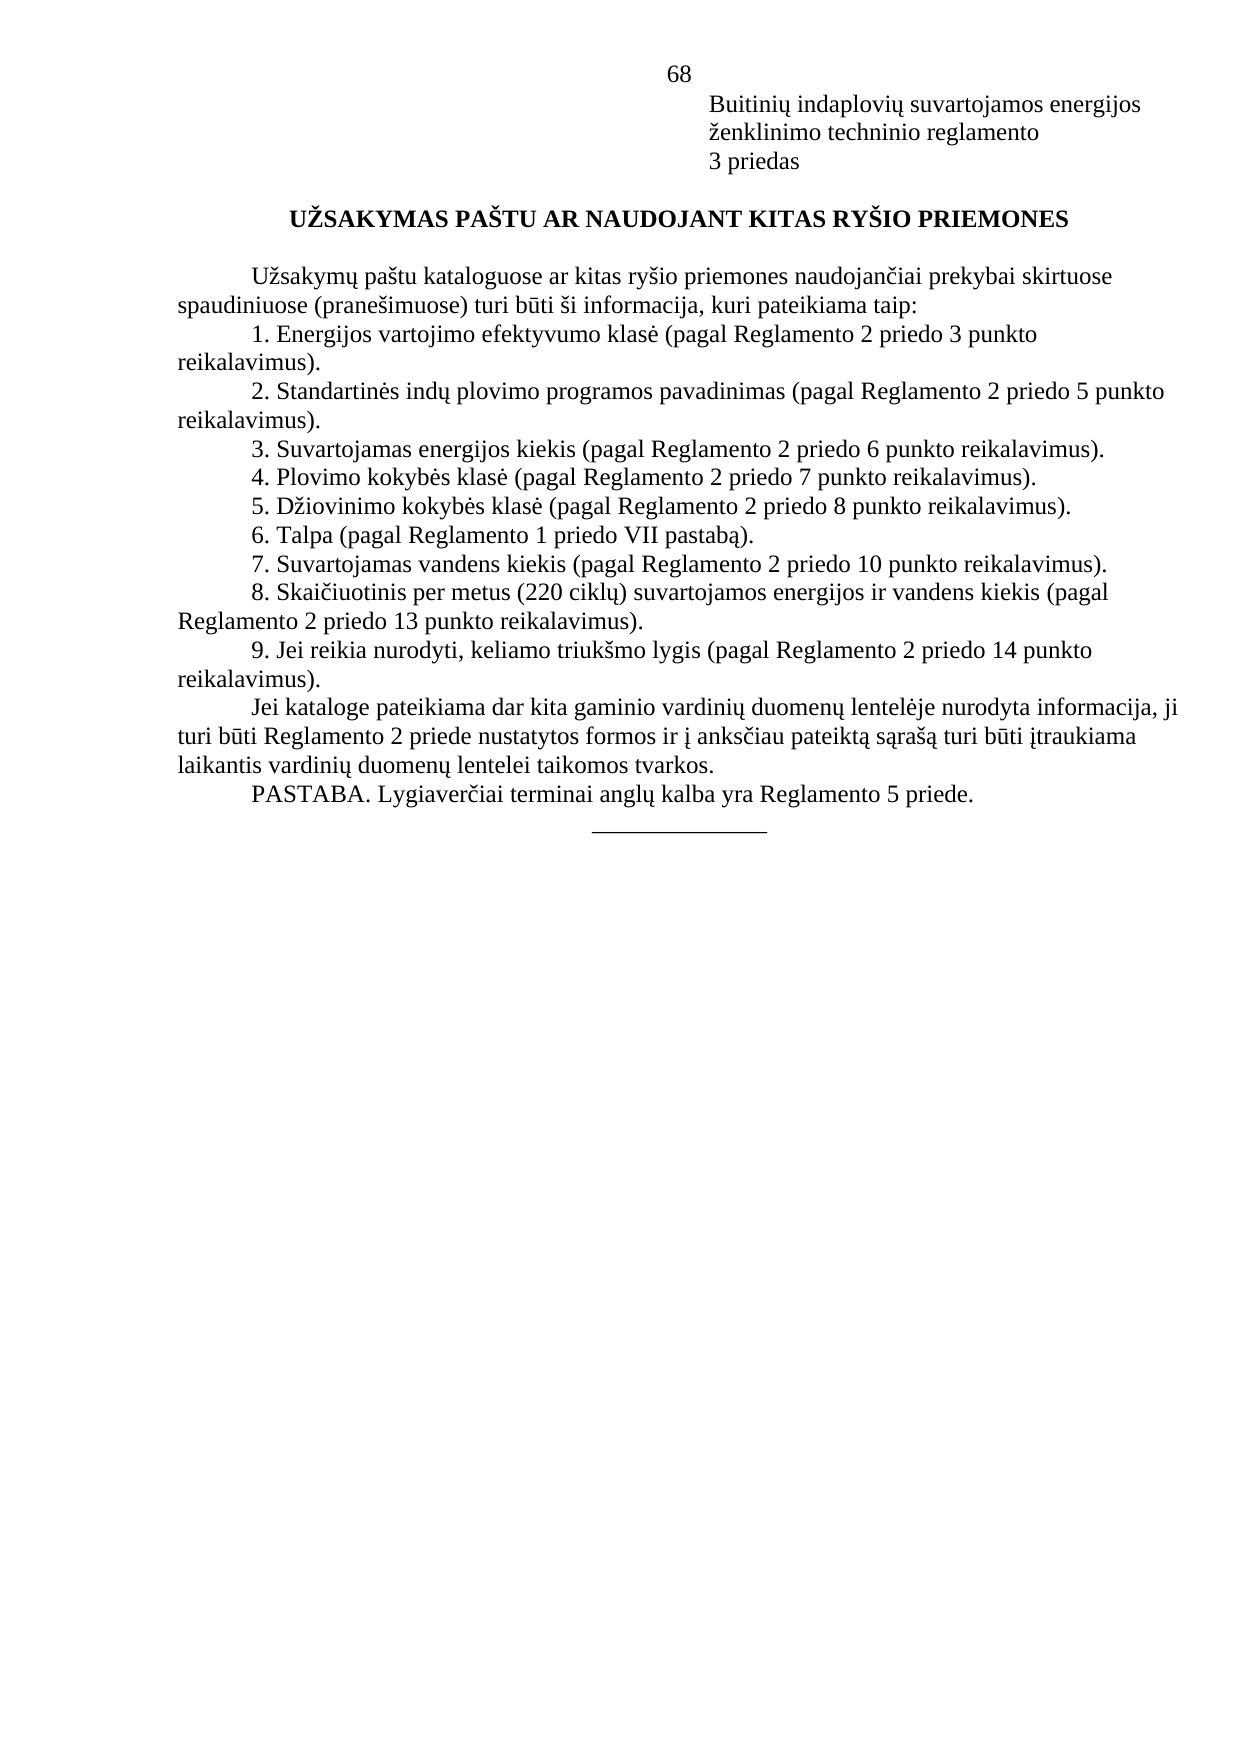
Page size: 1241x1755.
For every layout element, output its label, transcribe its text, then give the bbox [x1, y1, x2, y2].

text 3 priedas [177, 146, 1181, 175]
text 1. Energijos vartojimo efektyvumo klasė (pagal Reglamento 2 priedo 3 punkto reikalavimus). [177, 319, 1181, 376]
text ______________ [177, 807, 1181, 836]
text 2. Standartinės indų plovimo programos pavadinimas (pagal Reglamento 2 priedo 5 punkto reikalavimus). [177, 376, 1181, 434]
text PASTABA. Lygiaverčiai terminai anglų kalba yra Reglamento 5 priede. [177, 779, 1181, 807]
text ženklinimo techninio reglamento [177, 117, 1181, 146]
text 3. Suvartojamas energijos kiekis (pagal Reglamento 2 priedo 6 punkto reikalavimus). [177, 434, 1181, 462]
text 9. Jei reikia nurodyti, keliamo triukšmo lygis (pagal Reglamento 2 priedo 14 punkto reikalavimus). [177, 635, 1181, 692]
text UŽSAKYMAS PAŠTU AR NAUDOJANT KITAS RYŠIO PRIEMONES [177, 204, 1181, 232]
text Jei kataloge pateikiama dar kita gaminio vardinių duomenų lentelėje nurodyta informacija, ji turi būti Reglamento 2 priede nustatytos formos ir į anksčiau pateiktą sąrašą turi būti įtraukiama laikantis vardinių duomenų lentelei taikomos tvarkos. [177, 692, 1181, 779]
text 8. Skaičiuotinis per metus (220 ciklų) suvartojamos energijos ir vandens kiekis (pagal Reglamento 2 priedo 13 punkto reikalavimus). [177, 577, 1181, 635]
text Buitinių indaplovių suvartojamos energijos [709, 89, 1181, 117]
text 5. Džiovinimo kokybės klasė (pagal Reglamento 2 priedo 8 punkto reikalavimus). [177, 491, 1181, 520]
text 7. Suvartojamas vandens kiekis (pagal Reglamento 2 priedo 10 punkto reikalavimus). [177, 549, 1181, 577]
text Užsakymų paštu kataloguose ar kitas ryšio priemones naudojančiai prekybai skirtuose spaudiniuose (pranešimuose) turi būti ši informacija, kuri pateikiama taip: [177, 261, 1181, 319]
text 6. Talpa (pagal Reglamento 1 priedo VII pastabą). [177, 520, 1181, 549]
text 4. Plovimo kokybės klasė (pagal Reglamento 2 priedo 7 punkto reikalavimus). [177, 462, 1181, 491]
